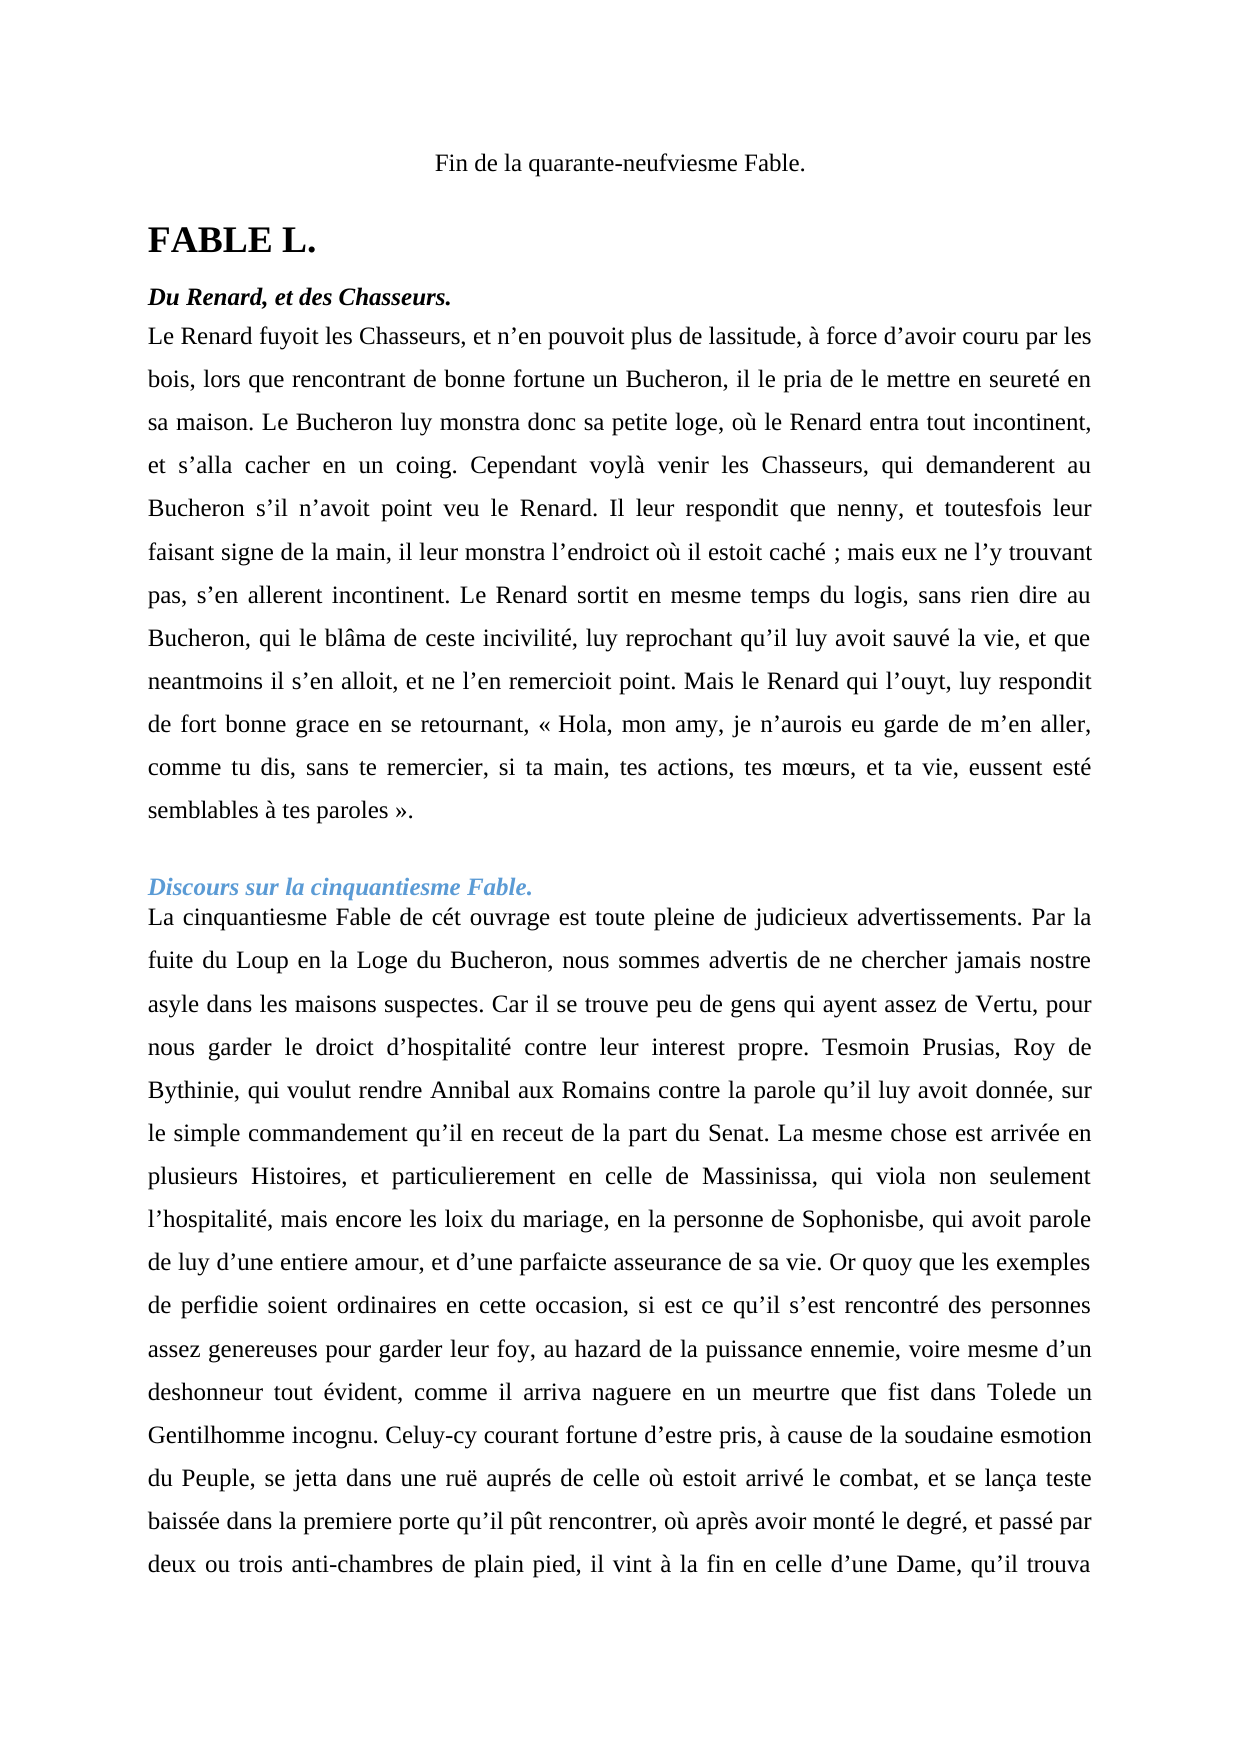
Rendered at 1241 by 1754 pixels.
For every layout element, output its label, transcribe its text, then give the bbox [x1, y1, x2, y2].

text La cinquantiesme Fable de cét ouvrage est toute pleine de judicieux advertissements. Par la fuite du Loup en la Loge du Bucheron, nous sommes advertis de ne chercher jamais nostre asyle dans les maisons suspectes. Car il se trouve peu de gens qui ayent assez de Vertu, pour nous garder le droict d’hospitalité contre leur interest propre. Tesmoin Prusias, Roy de Bythinie, qui voulut rendre Annibal aux Romains contre la parole qu’il luy avoit donnée, sur le simple commandement qu’il en receut de la part du Senat. La mesme chose est arrivée en plusieurs Histoires, et particulierement en celle de Massinissa, qui viola non seulement l’hospitalité, mais encore les loix du mariage, en la personne de Sophonisbe, qui avoit parole de luy d’une entiere amour, et d’une parfaicte asseurance de sa vie. Or quoy que les exemples de perfidie soient ordinaires en cette occasion, si est ce qu’il s’est rencontré des personnes assez genereuses pour garder leur foy, au hazard de la puissance ennemie, voire mesme d’un deshonneur tout évident, comme il arriva naguere en un meurtre que fist dans Tolede un Gentilhomme incognu. Celuy-cy courant fortune d’estre pris, à cause de la soudaine esmotion du Peuple, se jetta dans une ruë auprés de celle où estoit arrivé le combat, et se lança teste baissée dans la premiere porte qu’il pût rencontrer, où après avoir monté le degré, et passé par deux ou trois anti-chambres de plain pied, il vint à la fin en celle d’une Dame, qu’il trouva [148, 902, 1093, 1578]
text Du Renard, et des Chasseurs. [148, 282, 1093, 311]
subtitle Discours sur la cinquantiesme Fable. [148, 872, 1093, 901]
text Fin de la quarante-neufviesme Fable. [148, 148, 1093, 176]
text Le Renard fuyoit les Chasseurs, et n’en pouvoit plus de lassitude, à force d’avoir couru par les bois, lors que rencontrant de bonne fortune un Bucheron, il le pria de le mettre en seureté en sa maison. Le Bucheron luy monstra donc sa petite loge, où le Renard entra tout incontinent, et s’alla cacher en un coing. Cependant voylà venir les Chasseurs, qui demanderent au Bucheron s’il n’avoit point veu le Renard. Il leur respondit que nenny, et toutesfois leur faisant signe de la main, il leur monstra l’endroict où il estoit caché ; mais eux ne l’y trouvant pas, s’en allerent incontinent. Le Renard sortit en mesme temps du logis, sans rien dire au Bucheron, qui le blâma de ceste incivilité, luy reprochant qu’il luy avoit sauvé la vie, et que neantmoins il s’en alloit, et ne l’en remercioit point. Mais le Renard qui l’ouyt, luy respondit de fort bonne grace en se retournant, « Hola, mon amy, je n’aurois eu garde de m’en aller, comme tu dis, sans te remercier, si ta main, tes actions, tes mœurs, et ta vie, eussent esté semblables à tes paroles ». [148, 321, 1093, 824]
subtitle FABLE L. [148, 218, 1093, 261]
